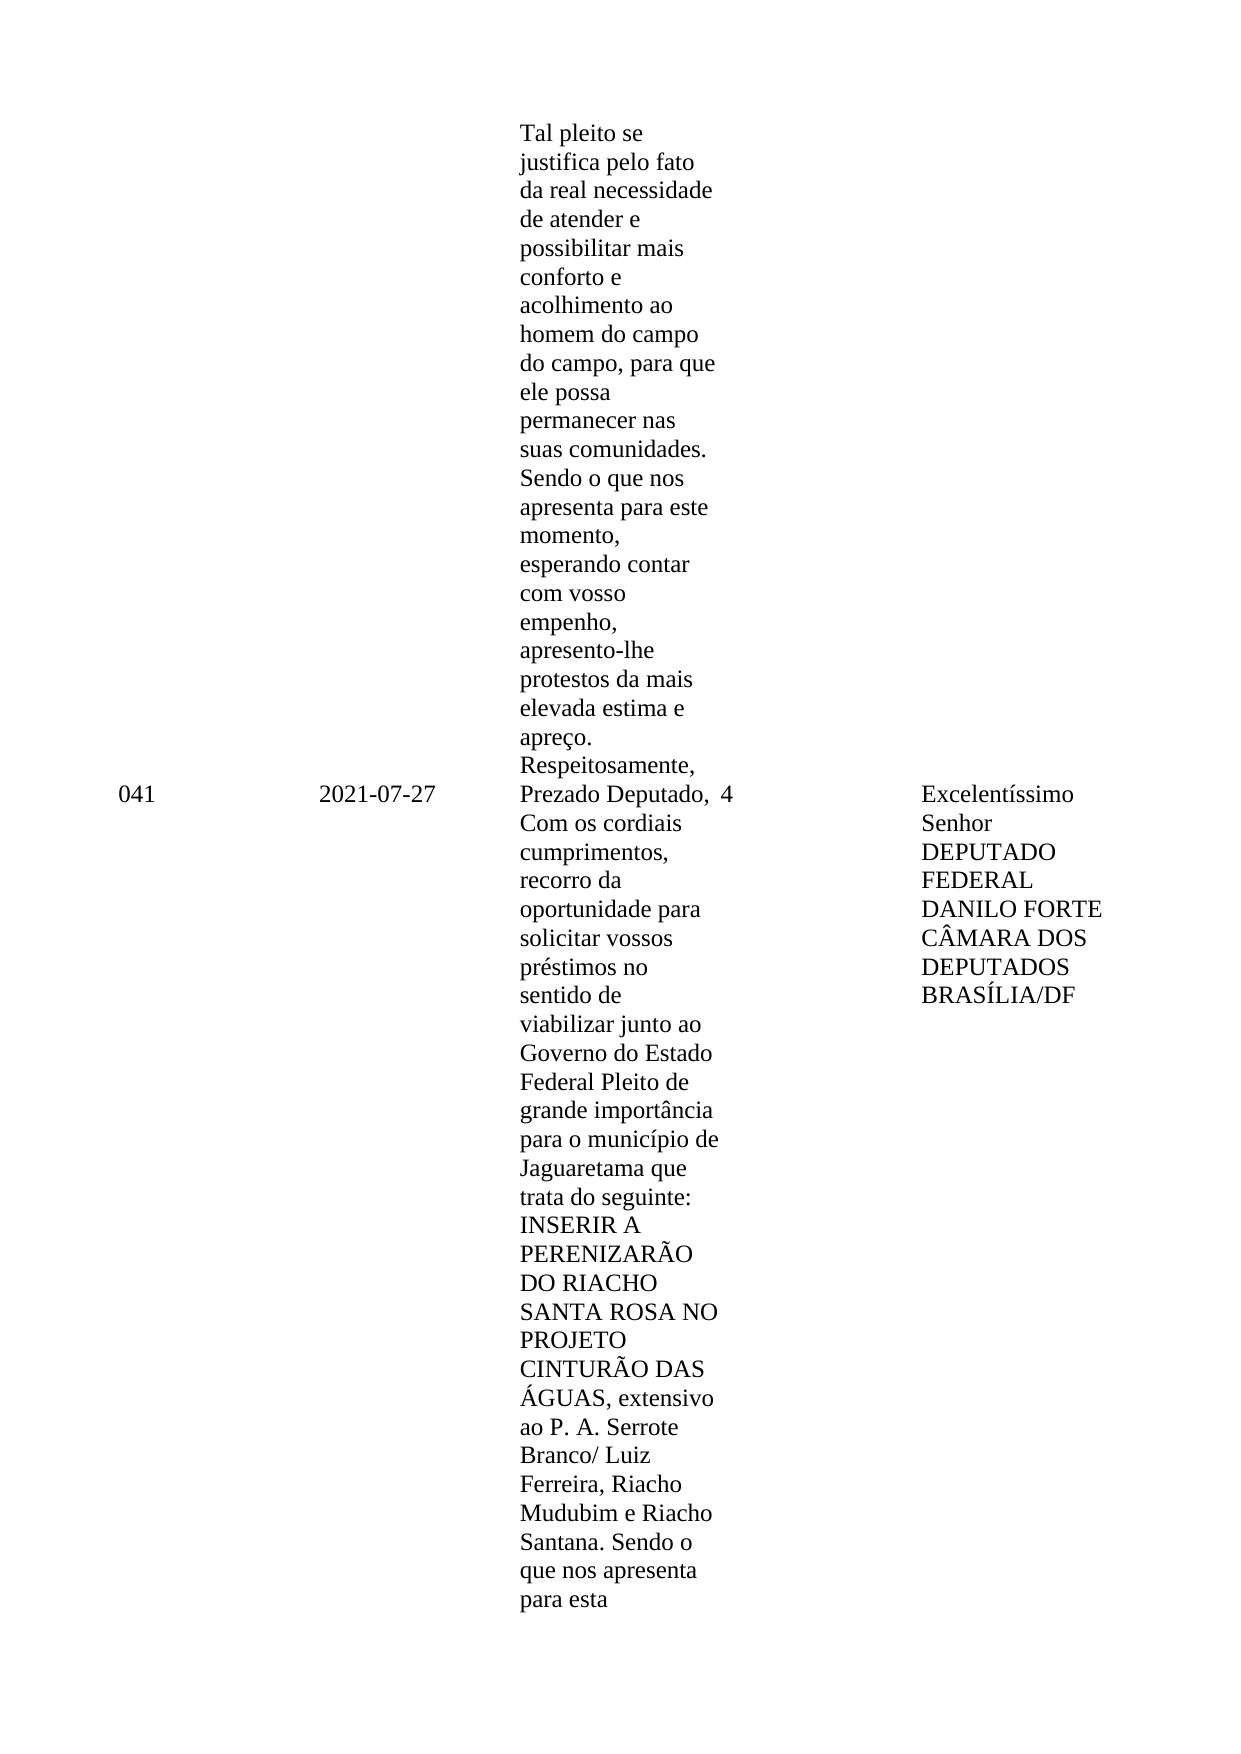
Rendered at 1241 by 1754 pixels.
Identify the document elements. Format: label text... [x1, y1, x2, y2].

table_cell [118, 118, 319, 779]
table_cell [921, 118, 1122, 779]
table_cell 2021-07-27 [319, 779, 519, 1613]
table_cell Prezado Deputado, Com os cordiais cumprimentos, recorro da oportunidade para solicitar vossos préstimos no sentido de viabilizar junto ao Governo do Estado Federal Pleito de grande importância para o município de Jaguaretama que trata do seguinte: INSERIR A PERENIZARÃO DO RIACHO SANTA ROSA NO PROJETO CINTURÃO DAS ÁGUAS, extensivo ao P. A. Serrote Branco/ Luiz Ferreira, Riacho Mudubim e Riacho Santana. Sendo o que nos apresenta para esta [520, 779, 720, 1613]
table_cell [319, 118, 519, 779]
table_cell Excelentíssimo Senhor DEPUTADO FEDERAL DANILO FORTE CÂMARA DOS DEPUTADOS BRASÍLIA/DF [921, 779, 1122, 1613]
table_cell 041 [118, 779, 319, 1613]
table_cell 4 [720, 779, 921, 1613]
table_cell Tal pleito se justifica pelo fato da real necessidade de atender e possibilitar mais conforto e acolhimento ao homem do campo do campo, para que ele possa permanecer nas suas comunidades. Sendo o que nos apresenta para este momento, esperando contar com vosso empenho, apresento-lhe protestos da mais elevada estima e apreço. Respeitosamente, [520, 118, 720, 779]
table_cell [720, 118, 921, 779]
